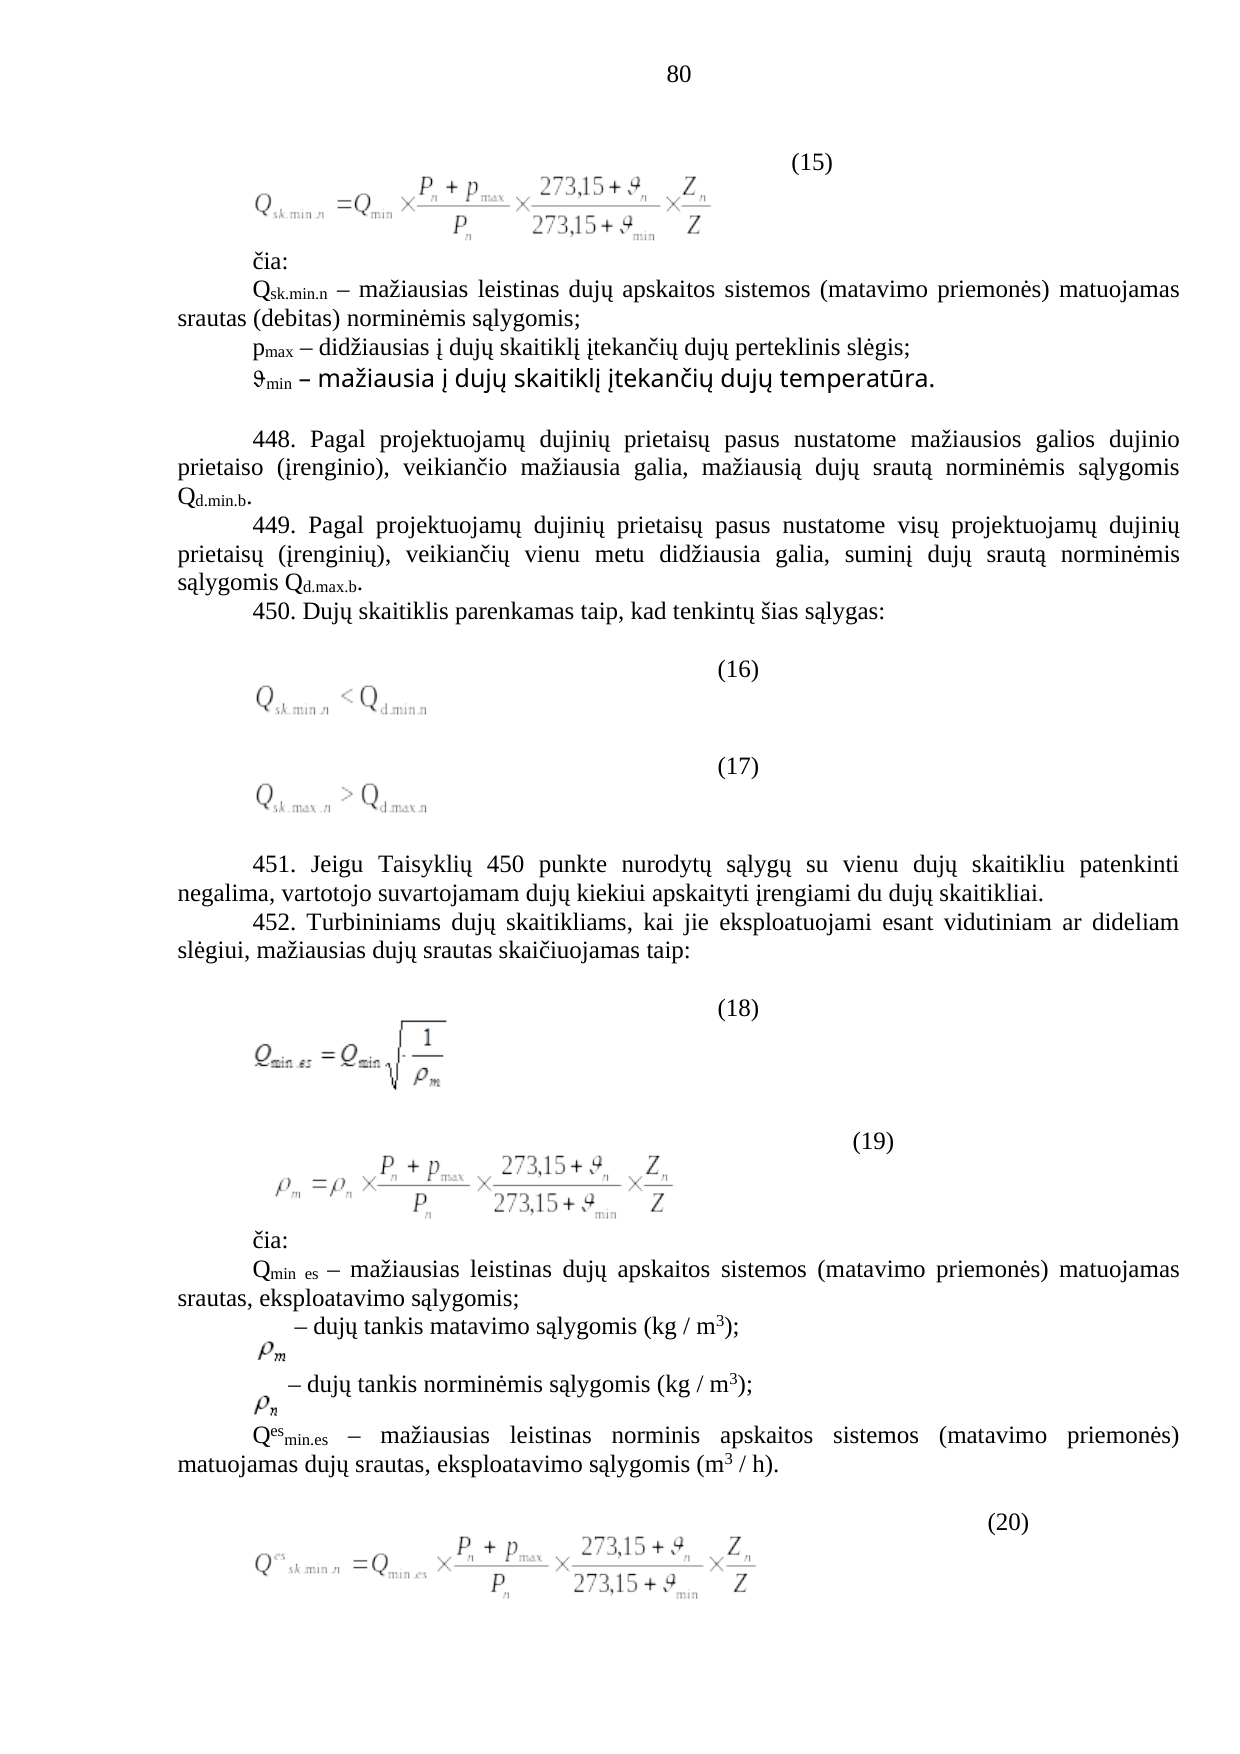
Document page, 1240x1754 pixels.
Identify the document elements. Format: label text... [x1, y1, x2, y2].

text Qesmin.es – mažiausias leistinas norminis apskaitos sistemos (matavimo priemonės) matuojamas dujų srautas, eksploatavimo sąlygomis (m3 / h). [177, 1421, 1181, 1478]
text pmax – didžiausias į dujų skaitiklį įtekančių dujų perteklinis slėgis; [177, 332, 1181, 361]
text 450. Dujų skaitiklis parenkamas taip, kad tenkintų šias sąlygas: [177, 596, 1181, 625]
text Qsk.min.n – mažiausias leistinas dujų apskaitos sistemos (matavimo priemonės) matuojamas srautas (debitas) norminėmis sąlygomis; [177, 274, 1181, 332]
text Qmin es – mažiausias leistinas dujų apskaitos sistemos (matavimo priemonės) matuojamas srautas, eksploatavimo sąlygomis; [177, 1254, 1181, 1311]
text čia: [177, 1225, 1181, 1254]
text (18) [177, 993, 1181, 1097]
text 451. Jeigu Taisyklių 450 punkte nurodytų sąlygų su vienu dujų skaitikliu patenkinti negalima, vartotojo suvartojamam dujų kiekiui apskaityti įrengiami du dujų skaitikliai. [177, 849, 1181, 907]
text 449. Pagal projektuojamų dujinių prietaisų pasus nustatome visų projektuojamų dujinių prietaisų (įrenginių), veikiančių vienu metu didžiausia galia, suminį dujų srautą norminėmis sąlygomis Qd.max.b. [177, 510, 1181, 596]
text (20) [177, 1507, 1181, 1606]
text (15) [251, 147, 1181, 246]
text (16) [177, 654, 1181, 723]
text 452. Turbininiams dujų skaitikliams, kai jie eksploatuojami esant vidutiniam ar dideliam slėgiui, mažiausias dujų srautas skaičiuojamas taip: [177, 907, 1181, 964]
text (19) [177, 1126, 1181, 1225]
text – dujų tankis norminėmis sąlygomis (kg / m3); [177, 1369, 1181, 1421]
text čia: [177, 246, 1181, 274]
text 448. Pagal projektuojamų dujinių prietaisų pasus nustatome mažiausios galios dujinio prietaiso (įrenginio), veikiančio mažiausia galia, mažiausią dujų srautą norminėmis sąlygomis Qd.min.b. [177, 424, 1181, 510]
text min – mažiausia į dujų skaitiklį įtekančių dujų temperatūra. [177, 361, 1181, 395]
text (17) [177, 751, 1181, 820]
text – dujų tankis matavimo sąlygomis (kg / m3); [177, 1311, 1181, 1369]
